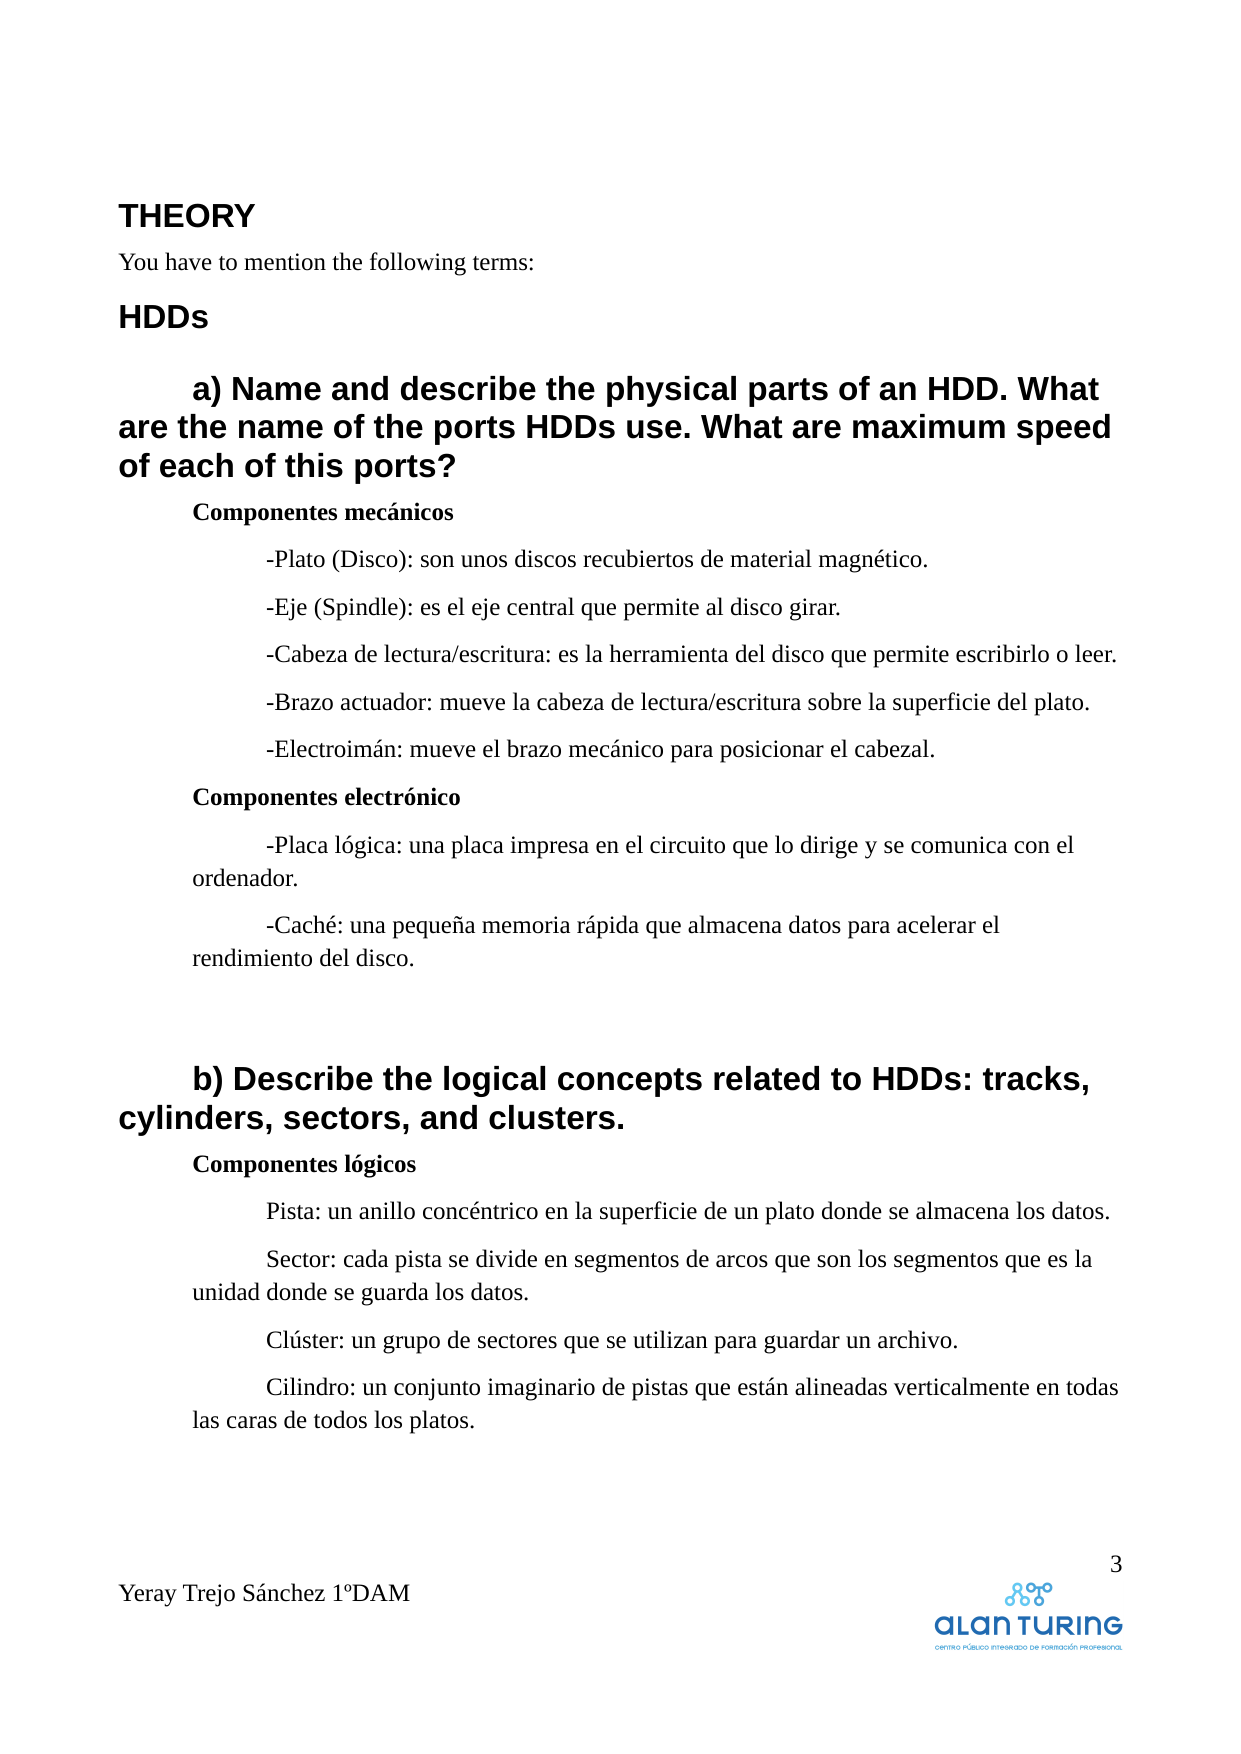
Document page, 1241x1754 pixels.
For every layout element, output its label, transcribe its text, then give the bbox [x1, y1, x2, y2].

text Sector: cada pista se divide en segmentos de arcos que son los segmentos que es la unidad donde se guarda los datos. [118, 1244, 1122, 1306]
subtitle THEORY [118, 196, 1122, 235]
text -Placa lógica: una placa impresa en el circuito que lo dirige y se comunica con el ordenador. [118, 830, 1122, 892]
subtitle b) Describe the logical concepts related to HDDs: tracks, cylinders, sectors, and clusters. [118, 1059, 1122, 1136]
subtitle HDDs [118, 297, 1122, 335]
picture [933, 1581, 1124, 1651]
text Componentes electrónico [118, 782, 1122, 811]
text -Plato (Disco): son unos discos recubiertos de material magnético. [118, 544, 1122, 573]
text -Eje (Spindle): es el eje central que permite al disco girar. [118, 592, 1122, 621]
subtitle a) Name and describe the physical parts of an HDD. What are the name of the ports HDDs use. What are maximum speed of each of this ports? [118, 369, 1122, 484]
text Clúster: un grupo de sectores que se utilizan para guardar un archivo. [118, 1325, 1122, 1353]
text -Brazo actuador: mueve la cabeza de lectura/escritura sobre la superficie del plato. [118, 687, 1122, 716]
text -Caché: una pequeña memoria rápida que almacena datos para acelerar el rendimiento del disco. [118, 910, 1122, 972]
text Componentes lógicos [118, 1149, 1122, 1178]
text -Electroimán: mueve el brazo mecánico para posicionar el cabezal. [118, 734, 1122, 763]
text -Cabeza de lectura/escritura: es la herramienta del disco que permite escribirlo o leer. [118, 639, 1122, 668]
text Pista: un anillo concéntrico en la superficie de un plato donde se almacena los datos. [118, 1196, 1122, 1225]
text You have to mention the following terms: [118, 247, 1122, 276]
text Cilindro: un conjunto imaginario de pistas que están alineadas verticalmente en todas las caras de todos los platos. [118, 1372, 1122, 1434]
text Componentes mecánicos [118, 497, 1122, 525]
